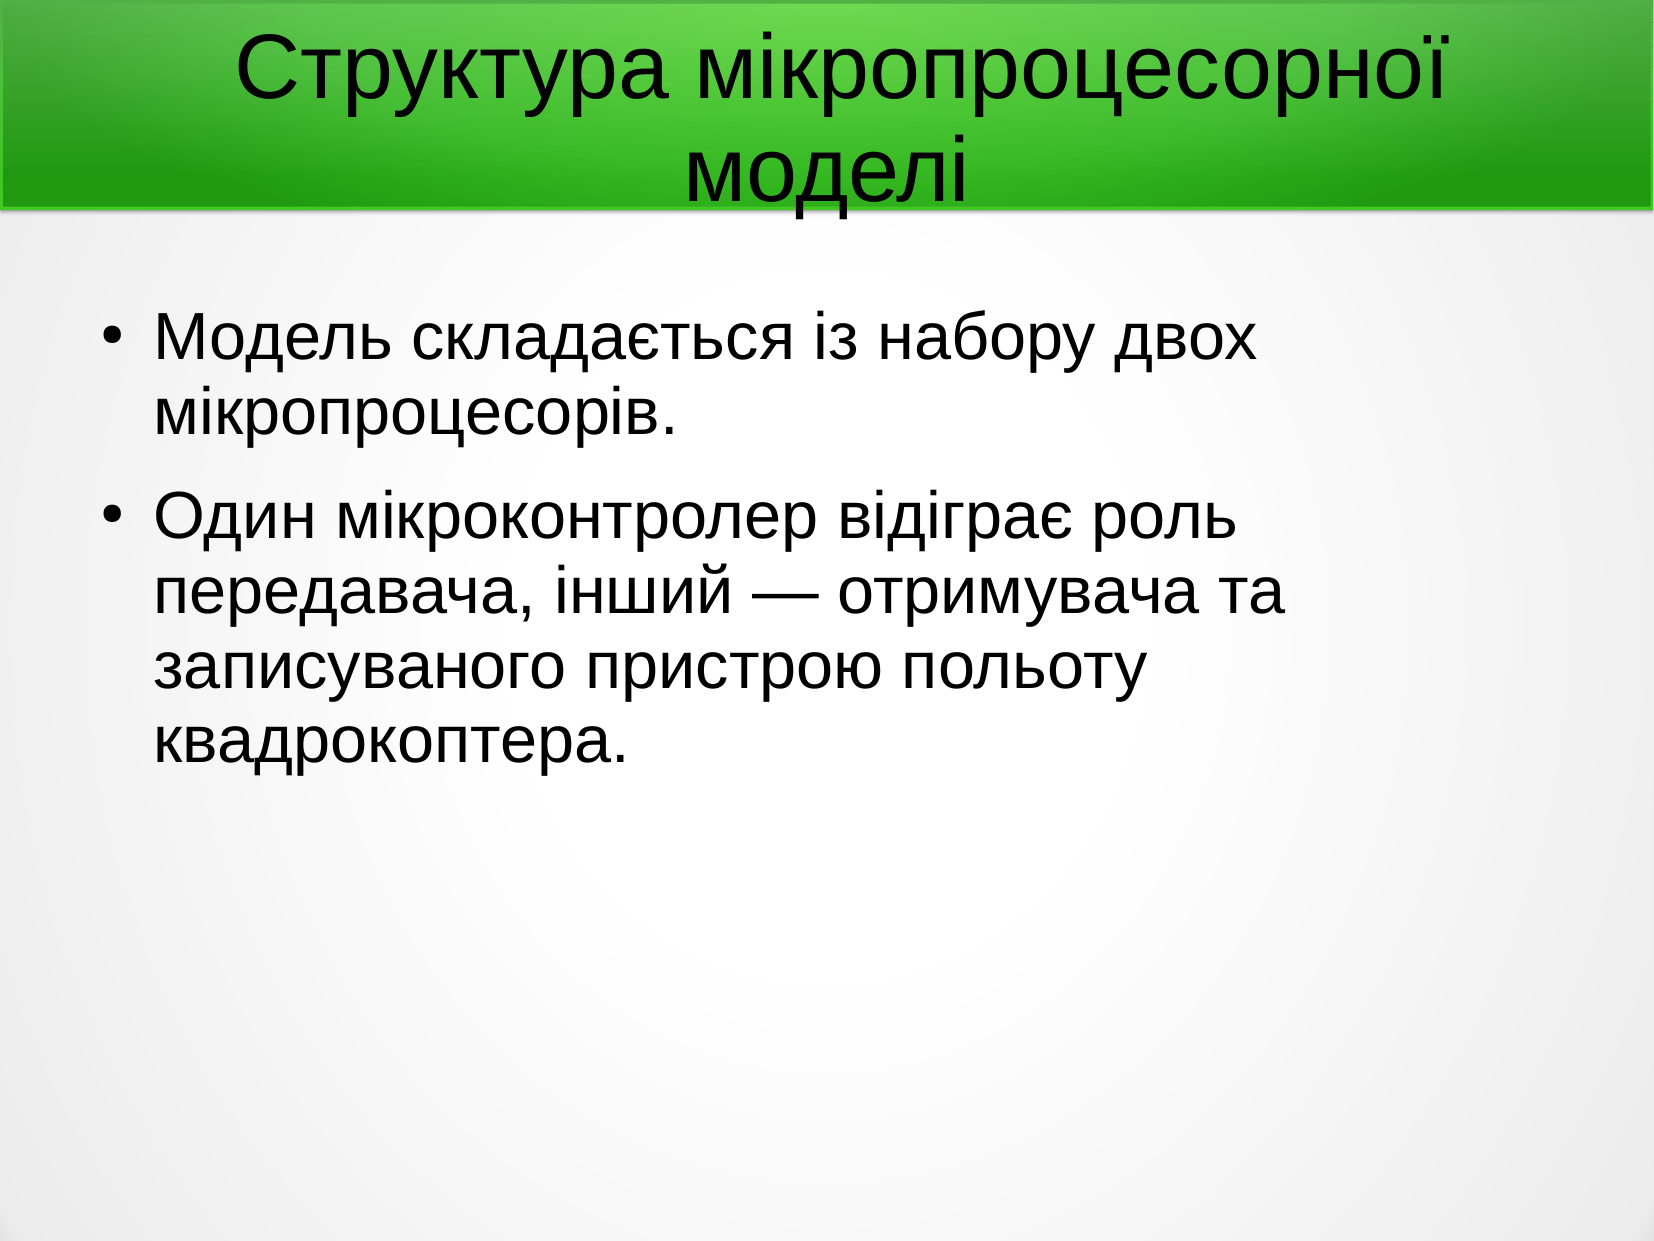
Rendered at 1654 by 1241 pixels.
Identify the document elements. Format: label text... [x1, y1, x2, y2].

list Модель складається із набору двох мікропроцесорів. Один мікроконтролер відіграє роль передавача, інший — отримувача та записуваного пристрою польоту квадрокоптера. [82, 299, 1571, 1019]
title Структура мікропроцесорної моделі [82, 15, 1571, 221]
